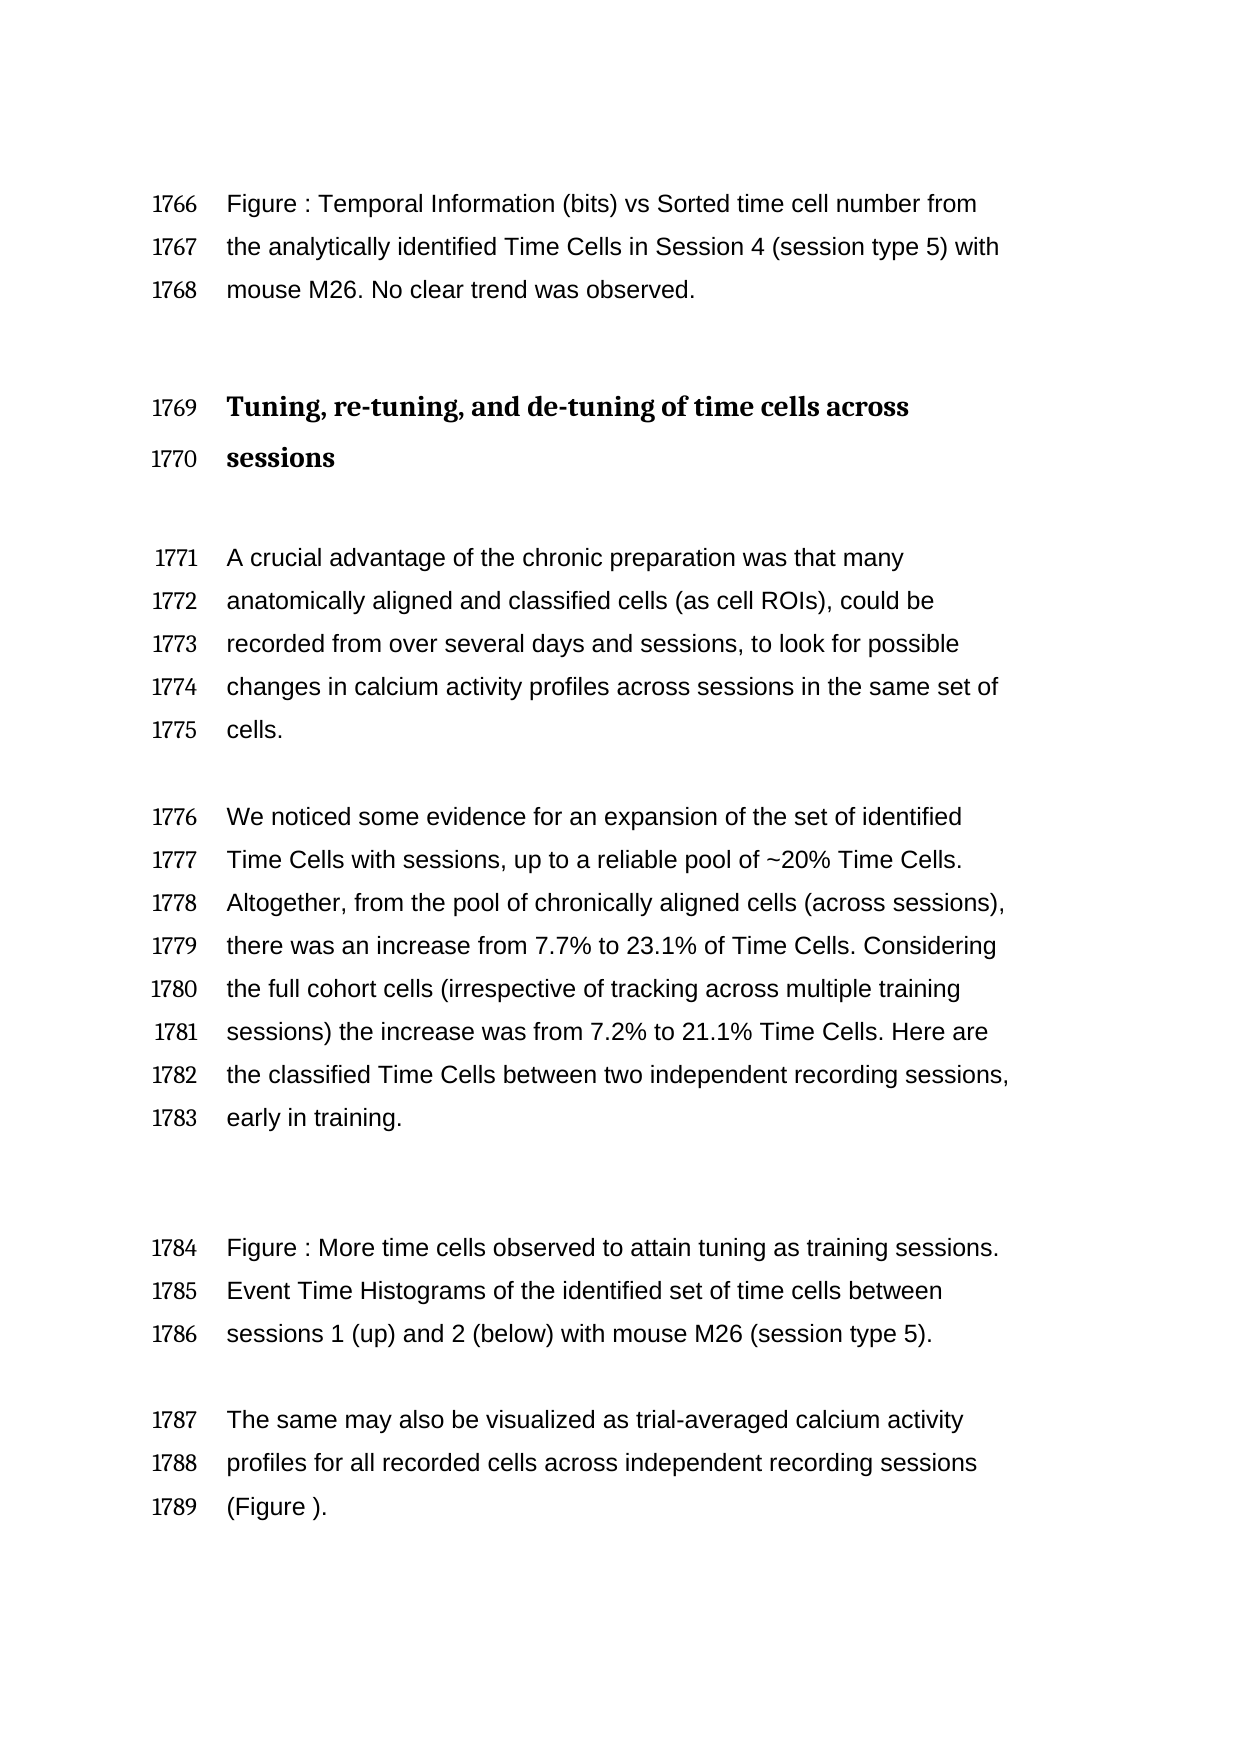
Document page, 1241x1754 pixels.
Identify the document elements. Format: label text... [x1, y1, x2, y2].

text Figure : More time cells observed to attain tuning as training sessions. Event Time Histograms of the identified set of time cells between sessions 1 (up) and 2 (below) with mouse M26 (session type 5). [226, 1233, 1014, 1348]
text We noticed some evidence for an expansion of the set of identified Time Cells with sessions, up to a reliable pool of ~20% Time Cells. Altogether, from the pool of chronically aligned cells (across sessions), there was an increase from 7.7% to 23.1% of Time Cells. Considering the full cohort cells (irrespective of tracking across multiple training sessions) the increase was from 7.2% to 21.1% Time Cells. Here are the classified Time Cells between two independent recording sessions, early in training. [226, 801, 1014, 1132]
text The same may also be visualized as trial-averaged calcium activity profiles for all recorded cells across independent recording sessions (Figure ). [226, 1405, 1014, 1520]
subtitle Tuning, re-tuning, and de-tuning of time cells across sessions [226, 391, 1014, 474]
text A crucial advantage of the chronic preparation was that many anatomically aligned and classified cells (as cell ROIs), could be recorded from over several days and sessions, to look for possible changes in calcium activity profiles across sessions in the same set of cells. [226, 543, 1014, 744]
text Figure : Temporal Information (bits) vs Sorted time cell number from the analytically identified Time Cells in Session 4 (session type 5) with mouse M26. No clear trend was observed. [226, 189, 1014, 304]
